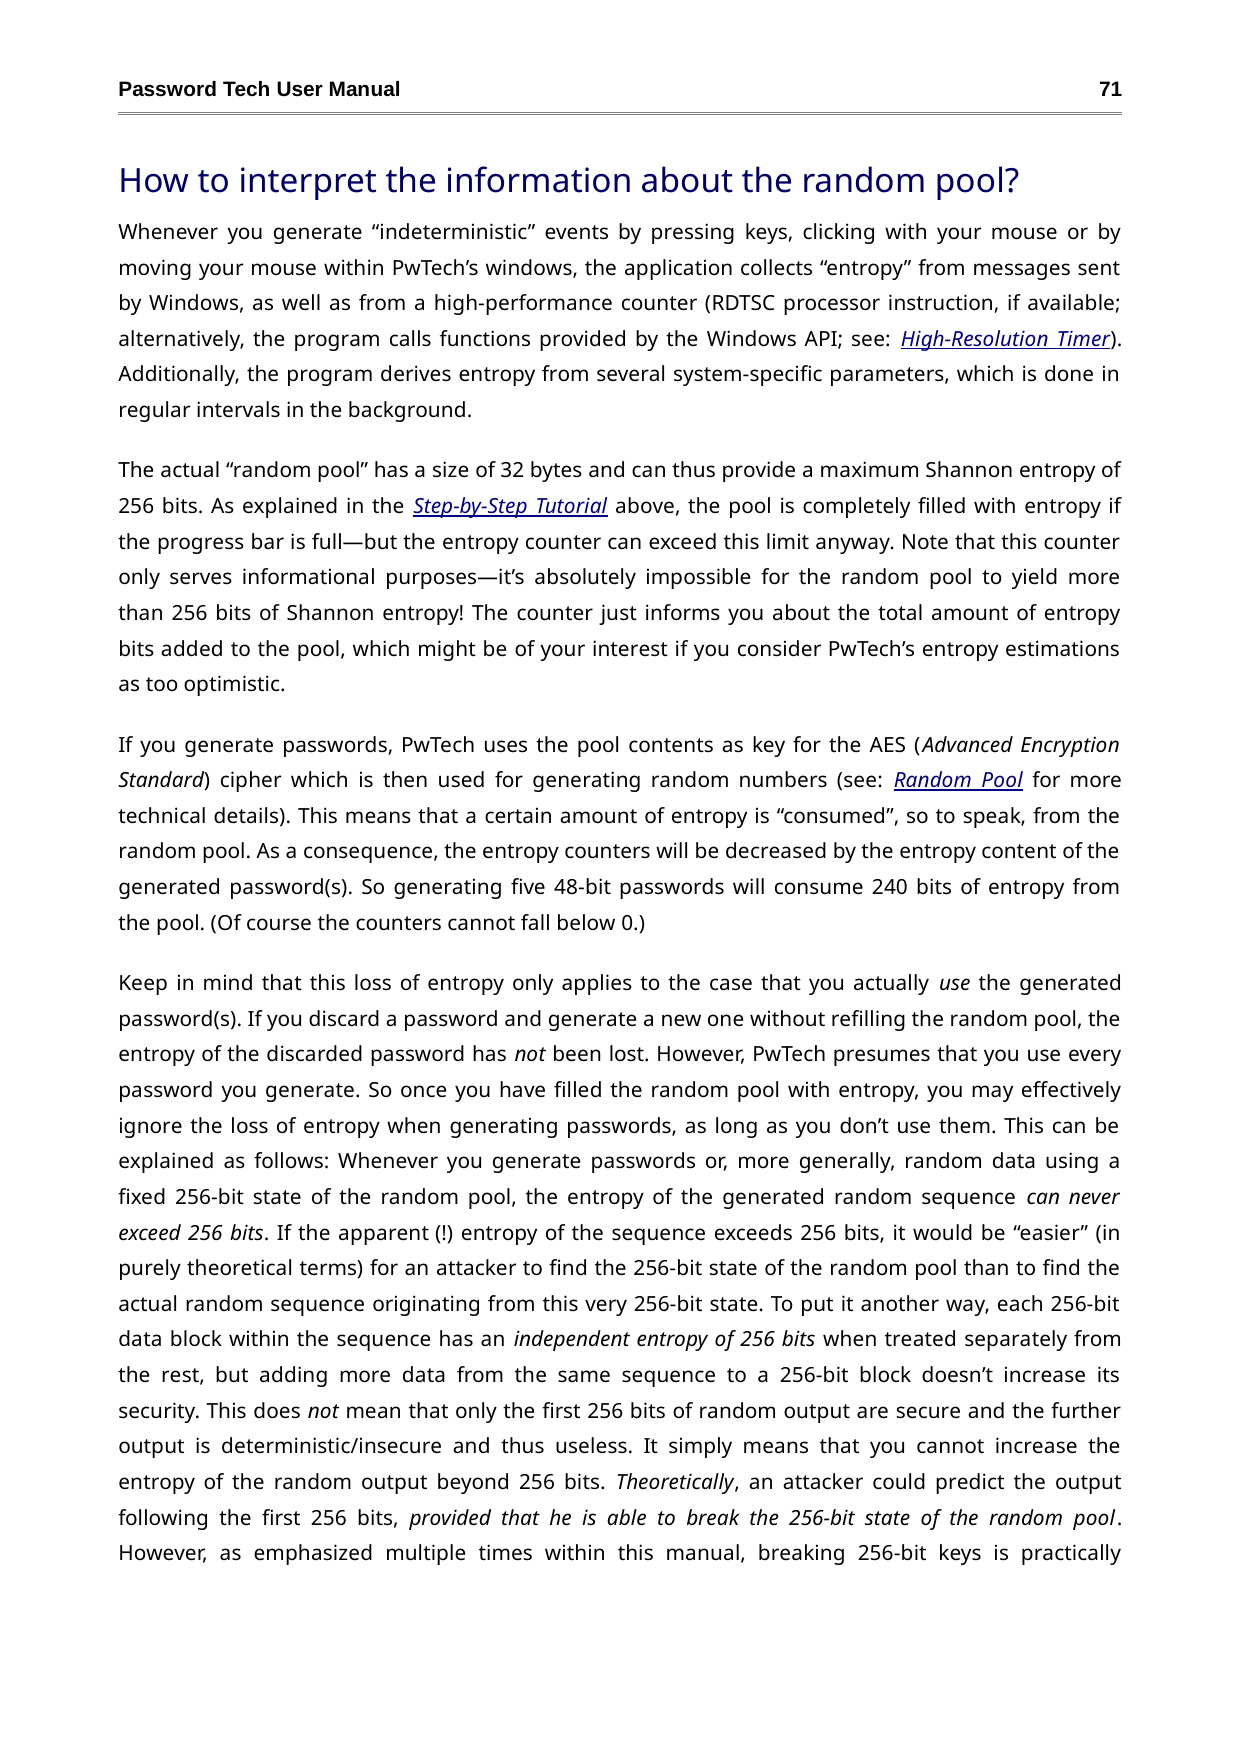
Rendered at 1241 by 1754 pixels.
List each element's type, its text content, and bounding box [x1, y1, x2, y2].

text Keep in mind that this loss of entropy only applies to the case that you actually use the generated password(s). If you discard a password and generate a new one without refilling the random pool, the entropy of the discarded password has not been lost. However, PwTech presumes that you use every password you generate. So once you have filled the random pool with entropy, you may effectively ignore the loss of entropy when generating passwords, as long as you don’t use them. This can be explained as follows: Whenever you generate passwords or, more generally, random data using a fixed 256-bit state of the random pool, the entropy of the generated random sequence can never exceed 256 bits. If the apparent (!) entropy of the sequence exceeds 256 bits, it would be “easier” (in purely theoretical terms) for an attacker to find the 256-bit state of the random pool than to find the actual random sequence originating from this very 256-bit state. To put it another way, each 256-bit data block within the sequence has an independent entropy of 256 bits when treated separately from the rest, but adding more data from the same sequence to a 256-bit block doesn’t increase its security. This does not mean that only the first 256 bits of random output are secure and the further output is deterministic/insecure and thus useless. It simply means that you cannot increase the entropy of the random output beyond 256 bits. Theoretically, an attacker could predict the output following the first 256 bits, provided that he is able to break the 256-bit state of the random pool. However, as emphasized multiple times within this manual, breaking 256-bit keys is practically [118, 968, 1122, 1567]
subtitle How to interpret the information about the random pool? [118, 156, 1122, 202]
text The actual “random pool” has a size of 32 bytes and can thus provide a maximum Shannon entropy of 256 bits. As explained in the Step-by-Step Tutorial above, the pool is completely filled with entropy if the progress bar is full—but the entropy counter can exceed this limit anyway. Note that this counter only serves informational purposes—it’s absolutely impossible for the random pool to yield more than 256 bits of Shannon entropy! The counter just informs you about the total amount of entropy bits added to the pool, which might be of your interest if you consider PwTech’s entropy estimations as too optimistic. [118, 455, 1122, 698]
text If you generate passwords, PwTech uses the pool contents as key for the AES (Advanced Encryption Standard) cipher which is then used for generating random numbers (see: Random Pool for more technical details). This means that a certain amount of entropy is “consumed”, so to speak, from the random pool. As a consequence, the entropy counters will be decreased by the entropy content of the generated password(s). So generating five 48-bit passwords will consume 240 bits of entropy from the pool. (Of course the counters cannot fall below 0.) [118, 729, 1122, 936]
text Whenever you generate “indeterministic” events by pressing keys, clicking with your mouse or by moving your mouse within PwTech’s windows, the application collects “entropy” from messages sent by Windows, as well as from a high-performance counter (RDTSC processor instruction, if available; alternatively, the program calls functions provided by the Windows API; see: High-Resolution Timer). Additionally, the program derives entropy from several system-specific parameters, which is done in regular intervals in the background. [118, 217, 1122, 423]
